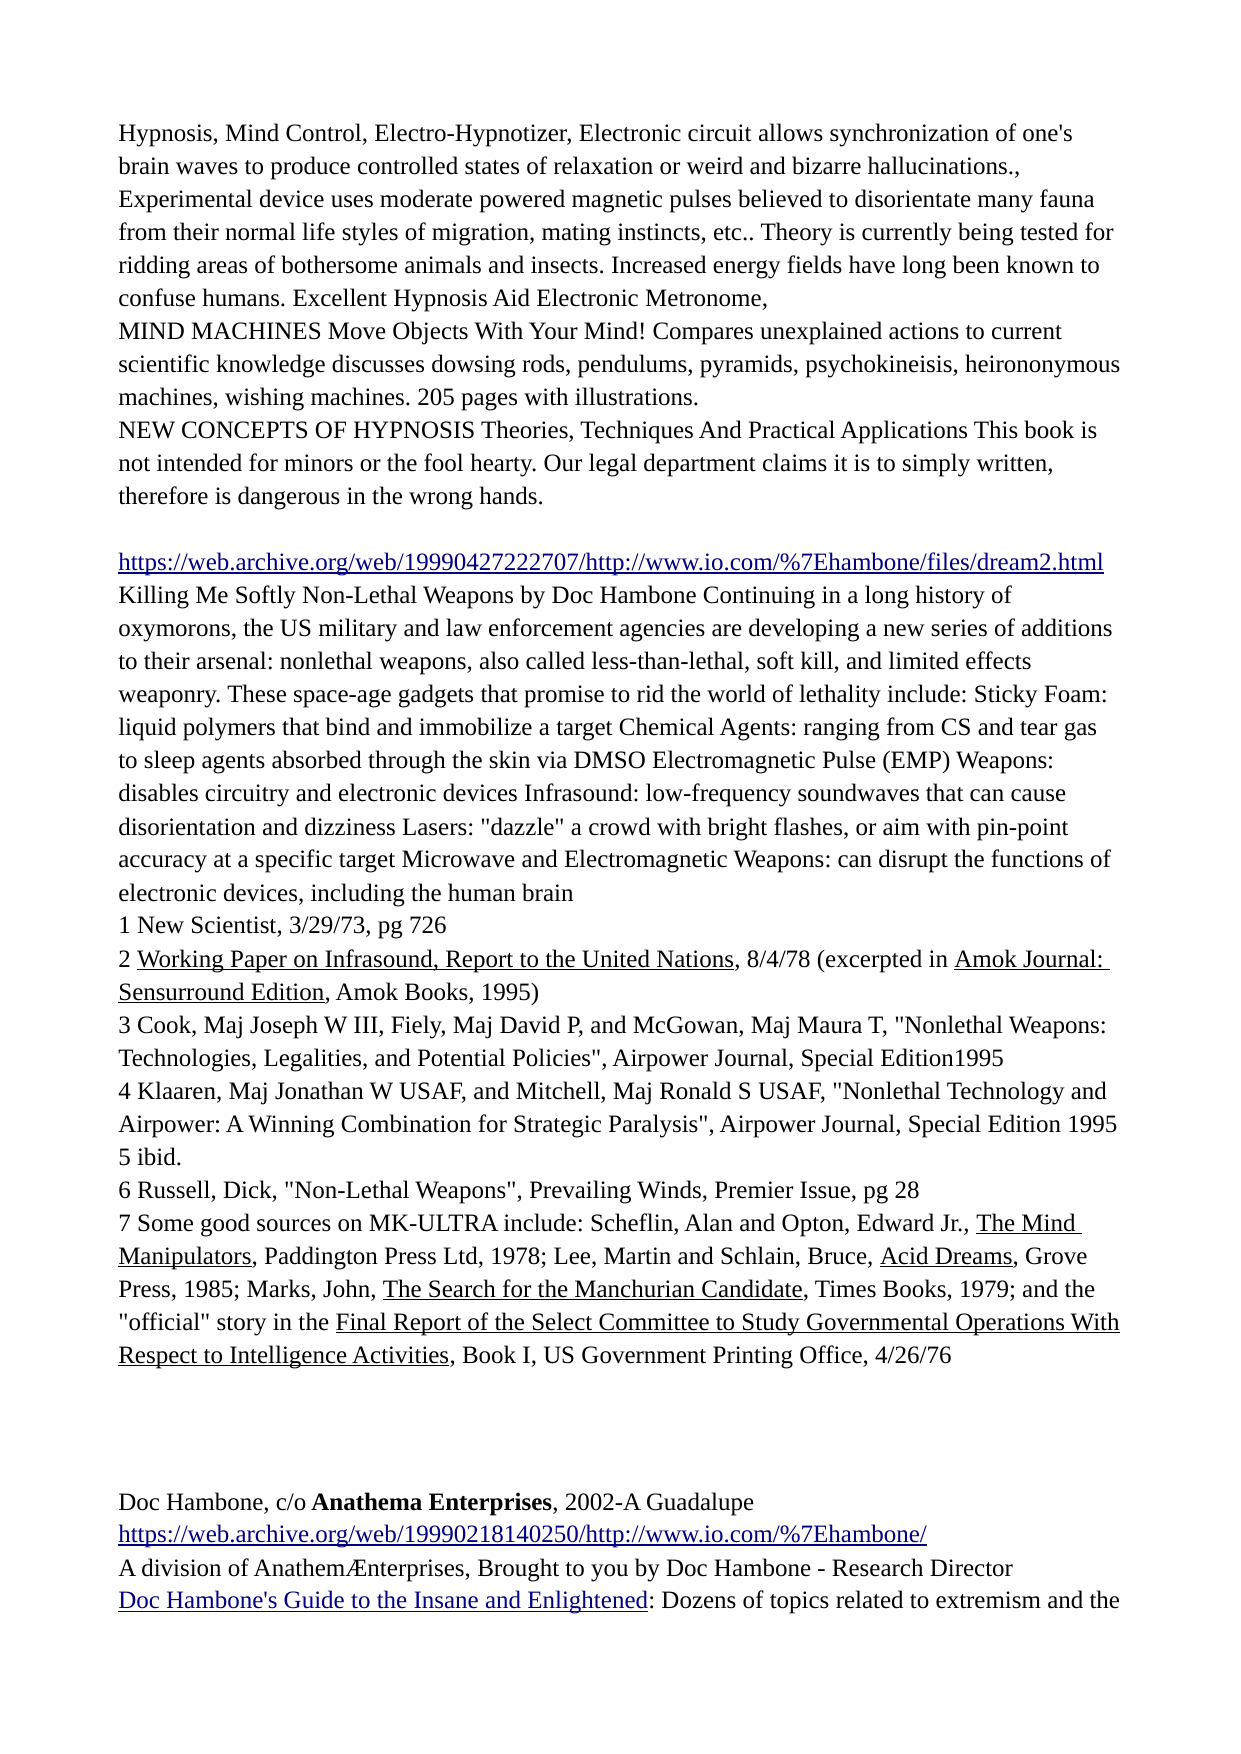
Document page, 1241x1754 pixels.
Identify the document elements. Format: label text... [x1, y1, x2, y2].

text Doc Hambone, c/o Anathema Enterprises, 2002-A Guadalupe https://web.archive.org/web/19990218140250/http://www.io.com/%7Ehambone/ A division of AnathemÆnterprises, Brought to you by Doc Hambone - Research Director Doc Hambone's Guide to the Insane and Enlightened: Dozens of topics related to extremism and the [118, 1387, 1122, 1614]
text Hypnosis, Mind Control, Electro-Hypnotizer, Electronic circuit allows synchronization of one's brain waves to produce controlled states of relaxation or weird and bizarre hallucinations., Experimental device uses moderate powered magnetic pulses believed to disorientate many fauna from their normal life styles of migration, mating instincts, etc.. Theory is currently being tested for ridding areas of bothersome animals and insects. Increased energy fields have long been known to confuse humans. Excellent Hypnosis Aid Electronic Metronome, MIND MACHINES Move Objects With Your Mind! Compares unexplained actions to current scientific knowledge discusses dowsing rods, pendulums, pyramids, psychokineisis, heirononymous machines, wishing machines. 205 pages with illustrations. NEW CONCEPTS OF HYPNOSIS Theories, Techniques And Practical Applications This book is not intended for minors or the fool hearty. Our legal department claims it is to simply written, therefore is dangerous in the wrong hands. https://web.archive.org/web/19990427222707/http://www.io.com/%7Ehambone/files/dream2.html Killing Me Softly Non-Lethal Weapons by Doc Hambone Continuing in a long history of oxymorons, the US military and law enforcement agencies are developing a new series of additions to their arsenal: nonlethal weapons, also called less-than-lethal, soft kill, and limited effects weaponry. These space-age gadgets that promise to rid the world of lethality include: Sticky Foam: liquid polymers that bind and immobilize a target Chemical Agents: ranging from CS and tear gas to sleep agents absorbed through the skin via DMSO Electromagnetic Pulse (EMP) Weapons: disables circuitry and electronic devices Infrasound: low-frequency soundwaves that can cause disorientation and dizziness Lasers: "dazzle" a crowd with bright flashes, or aim with pin-point accuracy at a specific target Microwave and Electromagnetic Weapons: can disrupt the functions of electronic devices, including the human brain 1 New Scientist, 3/29/73, pg 726 2 Working Paper on Infrasound, Report to the United Nations, 8/4/78 (excerpted in Amok Journal: Sensurround Edition, Amok Books, 1995) 3 Cook, Maj Joseph W III, Fiely, Maj David P, and McGowan, Maj Maura T, "Nonlethal Weapons: Technologies, Legalities, and Potential Policies", Airpower Journal, Special Edition1995 4 Klaaren, Maj Jonathan W USAF, and Mitchell, Maj Ronald S USAF, "Nonlethal Technology and Airpower: A Winning Combination for Strategic Paralysis", Airpower Journal, Special Edition 1995 5 ibid. 6 Russell, Dick, "Non-Lethal Weapons", Prevailing Winds, Premier Issue, pg 28 7 Some good sources on MK-ULTRA include: Scheflin, Alan and Opton, Edward Jr., The Mind Manipulators, Paddington Press Ltd, 1978; Lee, Martin and Schlain, Bruce, Acid Dreams, Grove Press, 1985; Marks, John, The Search for the Manchurian Candidate, Times Books, 1979; and the "official" story in the Final Report of the Select Committee to Study Governmental Operations With Respect to Intelligence Activities, Book I, US Government Printing Office, 4/26/76 [118, 118, 1122, 1369]
